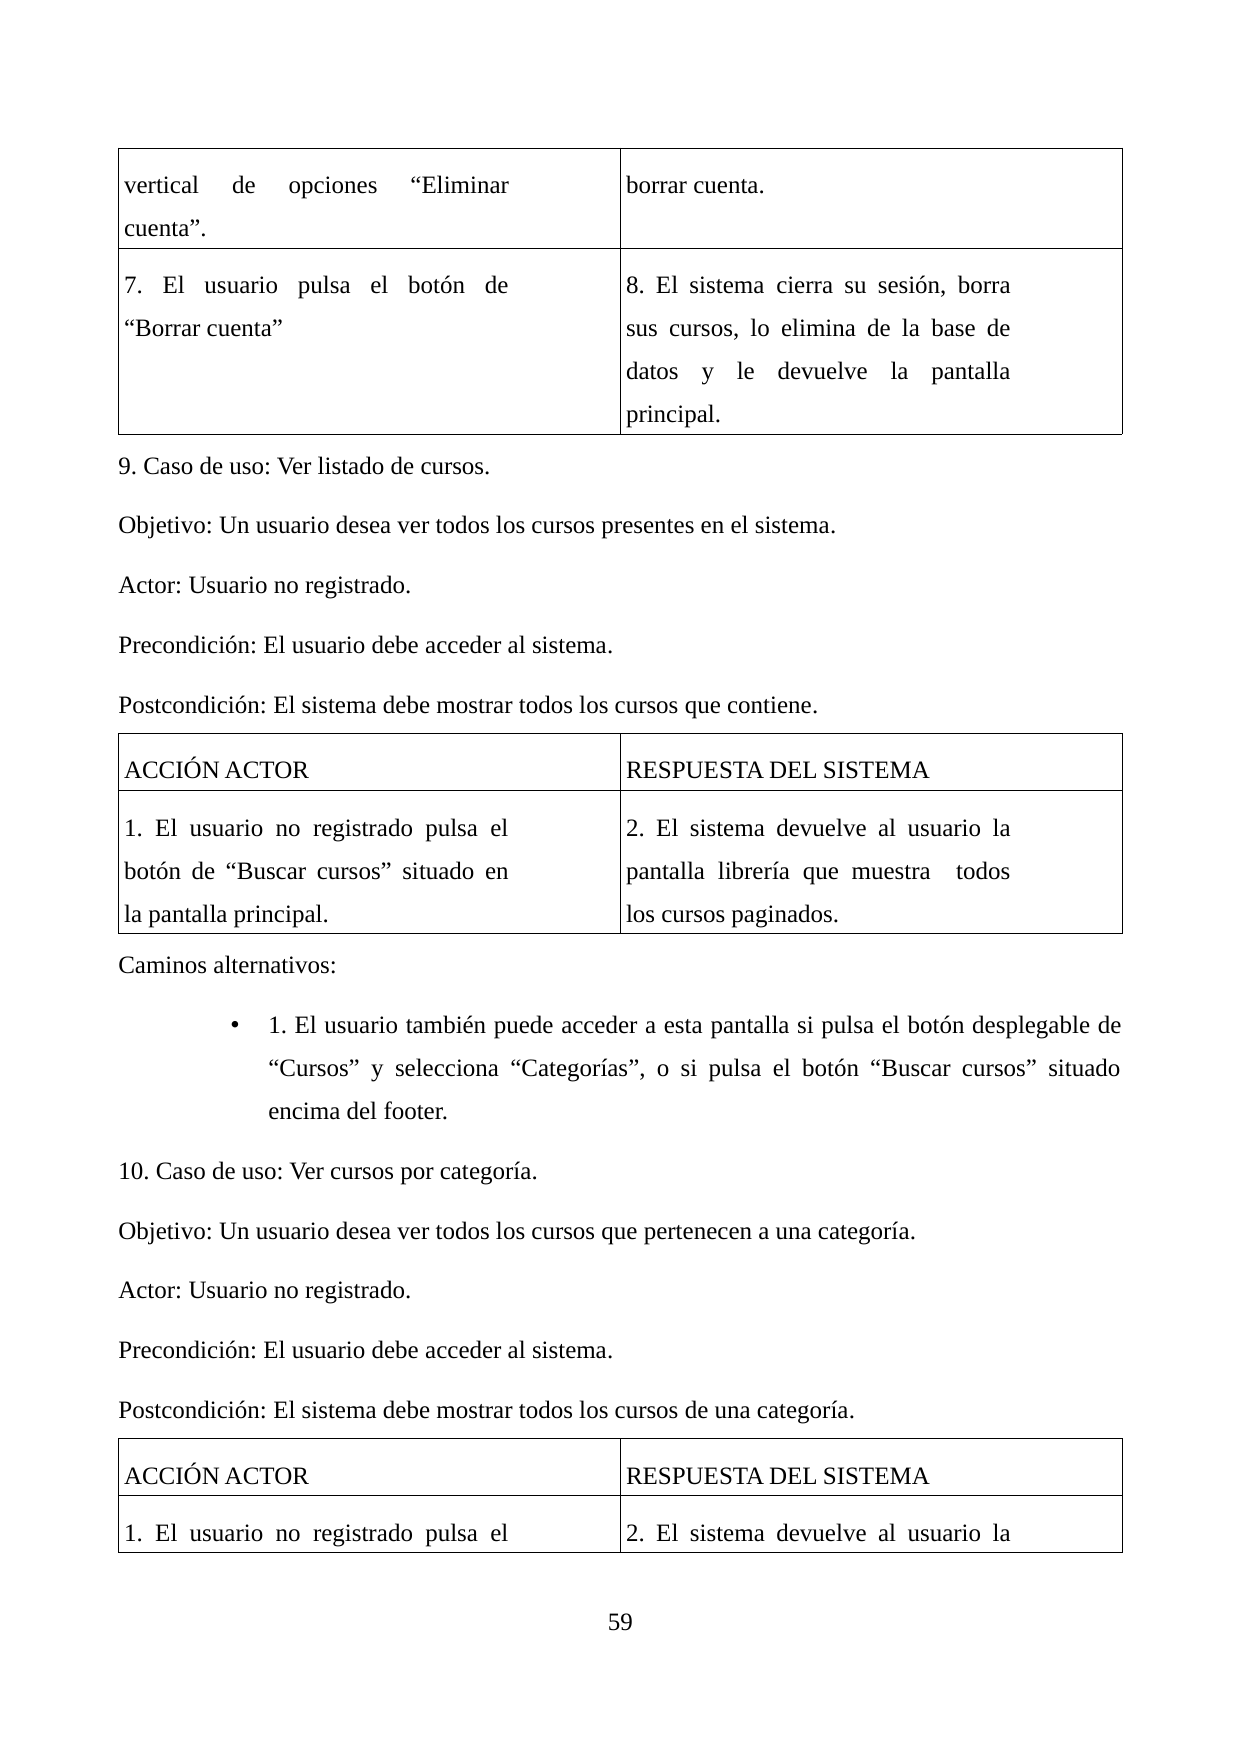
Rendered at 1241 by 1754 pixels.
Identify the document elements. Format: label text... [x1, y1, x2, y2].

table_cell 2. El sistema devuelve al usuario la pantalla librería que muestra todos los cursos paginados. [621, 791, 1122, 933]
table_cell 7. El usuario pulsa el botón de “Borrar cuenta” [119, 249, 620, 434]
table_cell 8. El sistema cierra su sesión, borra sus cursos, lo elimina de la base de datos y le devuelve la pantalla principal. [621, 249, 1122, 434]
table_header RESPUESTA DEL SISTEMA [621, 734, 1122, 790]
table_cell 1. El usuario no registrado pulsa el botón de “Buscar cursos” situado en la pantalla principal. [119, 791, 620, 933]
table_header ACCIÓN ACTOR [119, 734, 620, 790]
text Postcondición: El sistema debe mostrar todos los cursos de una categoría. [118, 1395, 1017, 1424]
text 9. Caso de uso: Ver listado de cursos. [118, 451, 1017, 479]
text Postcondición: El sistema debe mostrar todos los cursos que contiene. [118, 690, 1017, 719]
text Precondición: El usuario debe acceder al sistema. [118, 630, 1017, 659]
text Precondición: El usuario debe acceder al sistema. [118, 1335, 1017, 1364]
text Actor: Usuario no registrado. [118, 1276, 1017, 1304]
table_cell 1. El usuario no registrado pulsa el [119, 1496, 620, 1552]
text Caminos alternativos: [118, 950, 1017, 979]
table_cell vertical de opciones “Eliminar cuenta”. [119, 149, 620, 248]
text Objetivo: Un usuario desea ver todos los cursos que pertenecen a una categoría. [118, 1216, 1017, 1244]
table_cell 2. El sistema devuelve al usuario la [621, 1496, 1122, 1552]
table_cell borrar cuenta. [621, 149, 1122, 248]
text Objetivo: Un usuario desea ver todos los cursos presentes en el sistema. [118, 511, 1017, 539]
table_header ACCIÓN ACTOR [119, 1439, 620, 1495]
table_header RESPUESTA DEL SISTEMA [621, 1439, 1122, 1495]
text Actor: Usuario no registrado. [118, 570, 1017, 599]
text 10. Caso de uso: Ver cursos por categoría. [118, 1156, 1017, 1185]
list 1. El usuario también puede acceder a esta pantalla si pulsa el botón desplegable de “Cursos” y selecciona “Categorías”, o si pulsa el botón “Buscar cursos” situado encima del footer. [231, 1010, 1122, 1125]
